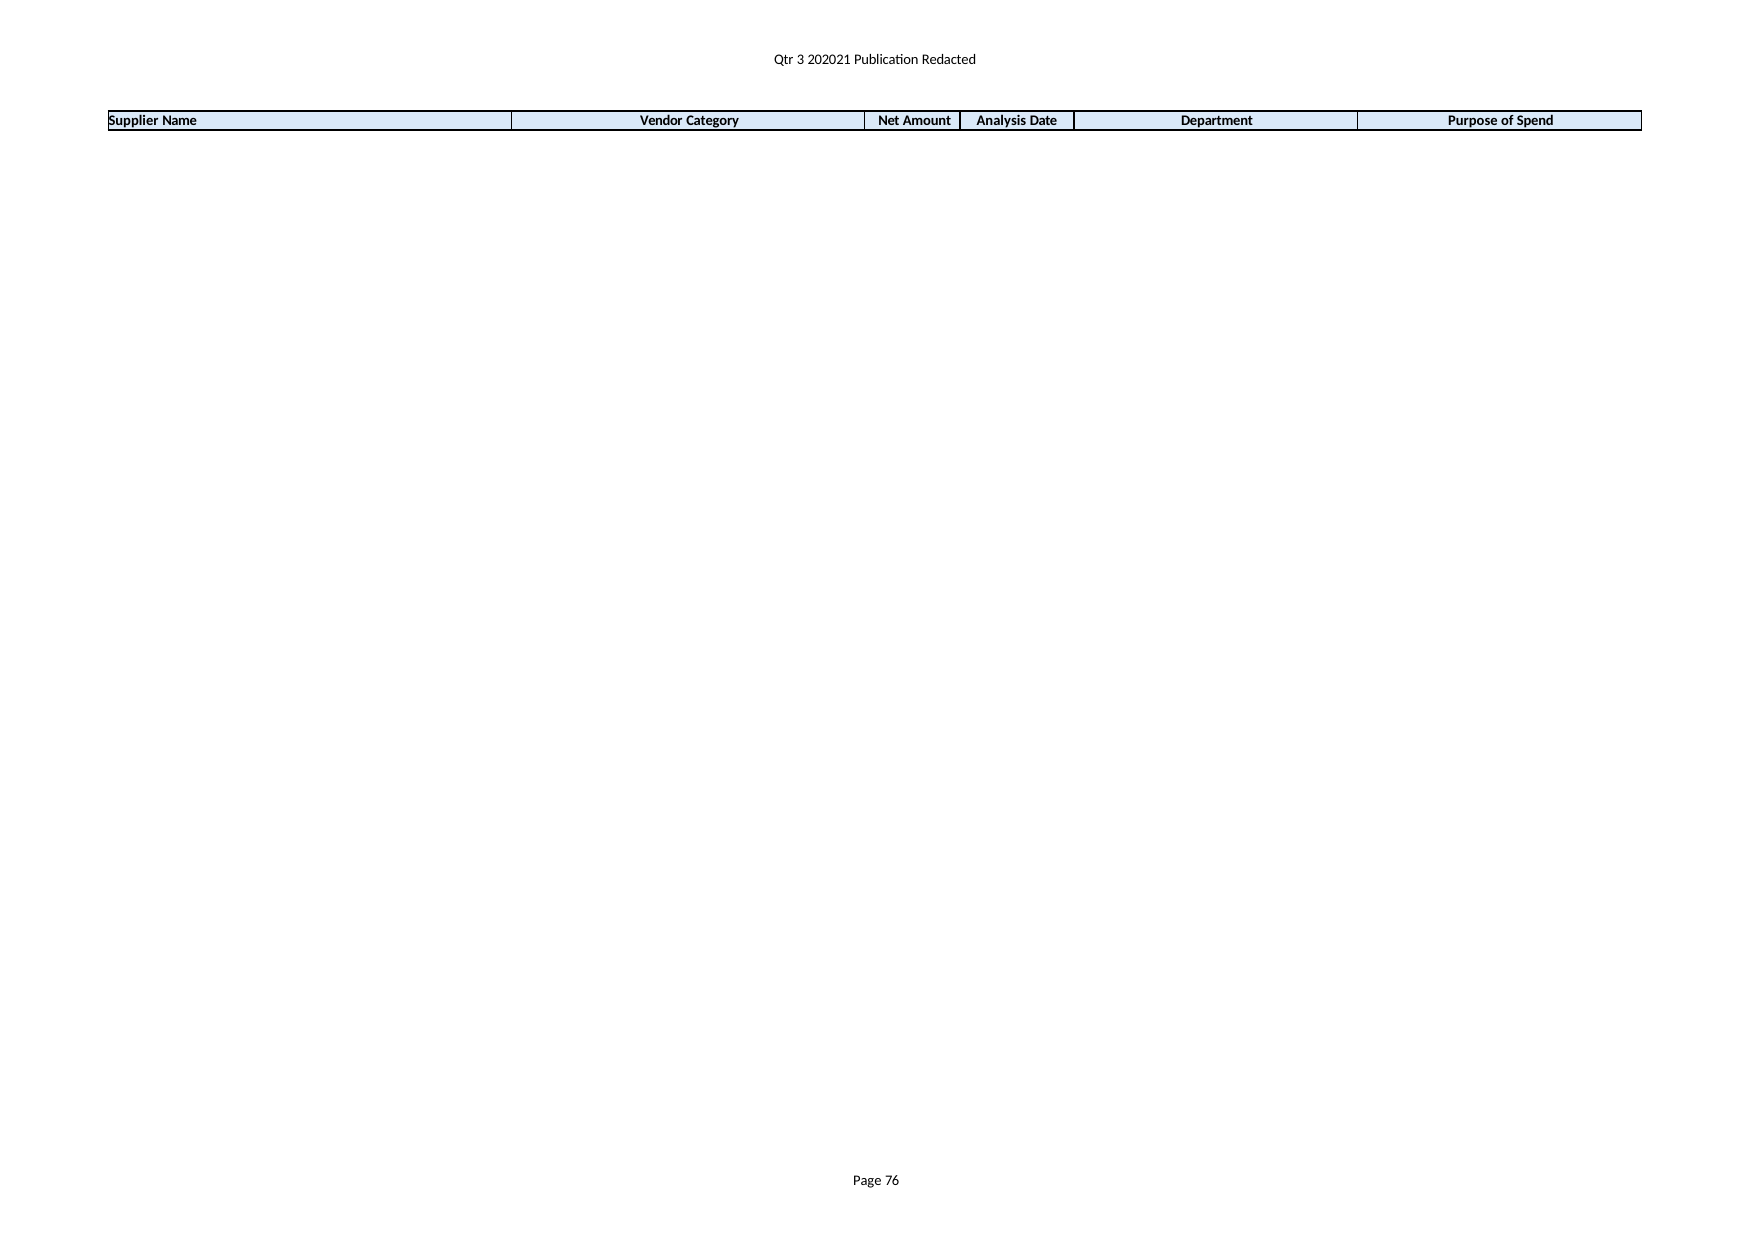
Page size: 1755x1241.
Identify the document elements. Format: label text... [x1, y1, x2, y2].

table_header Net Amount [865, 112, 959, 129]
table_header Analysis Date [961, 112, 1073, 129]
table_header Vendor Category [512, 112, 864, 129]
table_header Supplier Name [109, 112, 511, 129]
table_header Department [1075, 112, 1357, 129]
table_header Purpose of Spend [1358, 112, 1641, 129]
